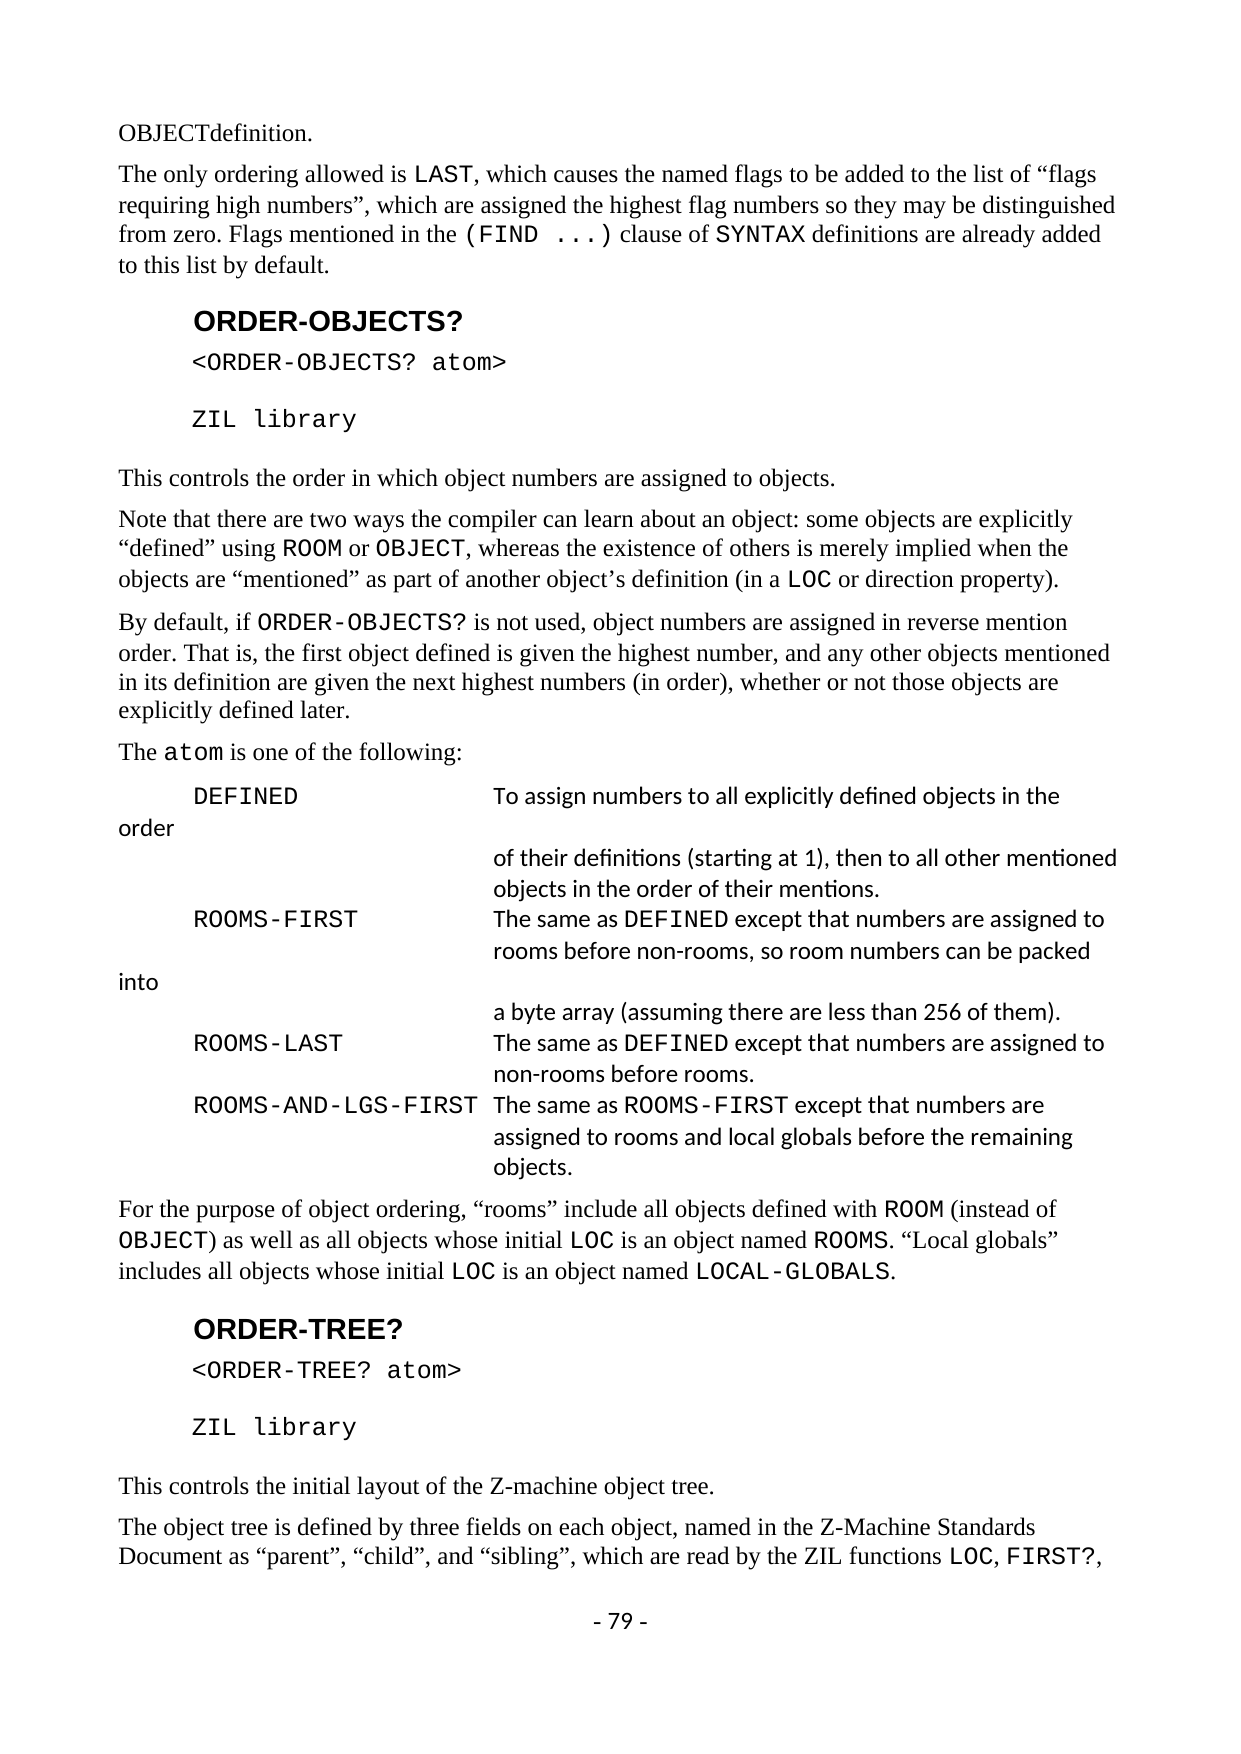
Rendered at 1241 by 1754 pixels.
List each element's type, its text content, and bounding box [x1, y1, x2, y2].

text The object tree is defined by three fields on each object, named in the Z-Machine Standards Document as “parent”, “child”, and “sibling”, which are read by the ZIL functions LOC, FIRST?, [118, 1512, 1122, 1572]
text ZIL library [192, 406, 1122, 434]
text Note that there are two ways the compiler can learn about an object: some objects are explicitly “defined” using ROOM or OBJECT, whereas the existence of others is merely implied when the objects are “mentioned” as part of another object’s definition (in a LOC or direction property). [118, 504, 1122, 594]
text For the purpose of object ordering, “rooms” include all objects defined with ROOM (instead of OBJECT) as well as all objects whose initial LOC is an object named ROOMS. “Local globals” includes all objects whose initial LOC is an object named LOCAL-GLOBALS. [118, 1194, 1122, 1287]
text This controls the order in which object numbers are assigned to objects. [118, 463, 1122, 492]
subtitle ORDER-OBJECTS? [118, 303, 1122, 337]
text ZIL library [192, 1414, 1122, 1443]
text DEFINED To assign numbers to all explicitly defined objects in the order of their definitions (starting at 1), then to all other mentioned objects in the order of their mentions. ROOMS-FIRST The same as DEFINED except that numbers are assigned to rooms before non-rooms, so room numbers can be packed into a byte array (assuming there are less than 256 of them). ROOMS-LAST The same as DEFINED except that numbers are assigned to non-rooms before rooms. ROOMS-AND-LGS-FIRST The same as ROOMS-FIRST except that numbers are assigned to rooms and local globals before the remaining objects. [118, 780, 1122, 1182]
text <ORDER-TREE? atom> [192, 1358, 1122, 1386]
text The only ordering allowed is LAST, which causes the named flags to be added to the list of “flags requiring high numbers”, which are assigned the highest flag numbers so they may be distinguished from zero. Flags mentioned in the (FIND ...) clause of SYNTAX definitions are already added to this list by default. [118, 159, 1122, 278]
text The atom is one of the following: [118, 737, 1122, 767]
text OBJECTdefinition. [118, 118, 1122, 147]
text This controls the initial layout of the Z-machine object tree. [118, 1471, 1122, 1500]
text By default, if ORDER-OBJECTS? is not used, object numbers are assigned in reverse mention order. That is, the first object defined is given the highest number, and any other objects mentioned in its definition are given the next highest numbers (in order), whether or not those objects are explicitly defined later. [118, 607, 1122, 724]
text <ORDER-OBJECTS? atom> [192, 349, 1122, 378]
subtitle ORDER-TREE? [118, 1312, 1122, 1345]
